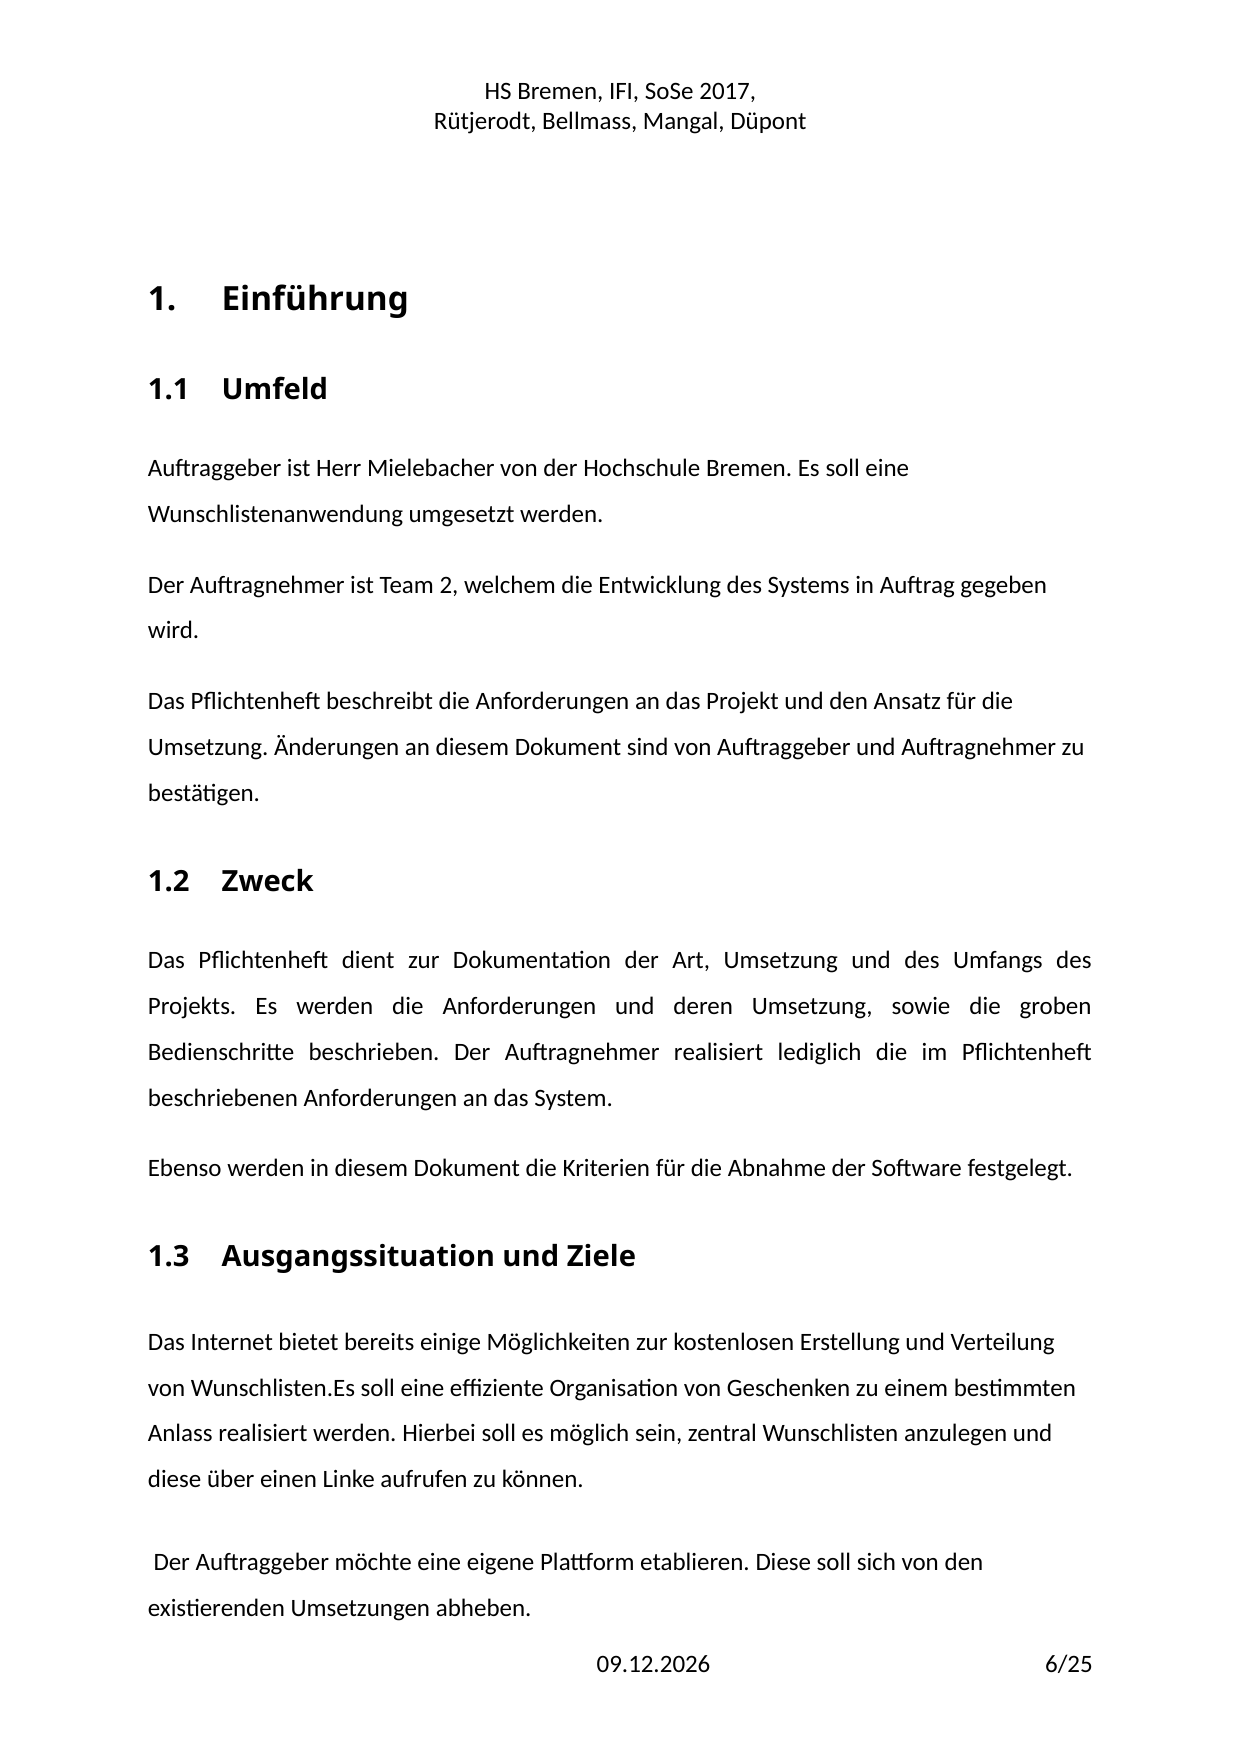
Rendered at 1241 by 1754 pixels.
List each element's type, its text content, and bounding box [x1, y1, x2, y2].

subtitle 1.1 Umfeld [148, 368, 1093, 408]
text Das Pflichtenheft dient zur Dokumentation der Art, Umsetzung und des Umfangs des Projekts. Es werden die Anforderungen und deren Umsetzung, sowie die groben Bedienschritte beschrieben. Der Auftragnehmer realisiert lediglich die im Pflichtenheft beschriebenen Anforderungen an das System. [148, 944, 1093, 1112]
subtitle 1. Einführung [148, 275, 1093, 320]
text Der Auftragnehmer ist Team 2, welchem die Entwicklung des Systems in Auftrag gegeben wird. [148, 569, 1093, 645]
text Der Auftraggeber möchte eine eigene Plattform etablieren. Diese soll sich von den existierenden Umsetzungen abheben. [148, 1546, 1093, 1622]
subtitle 1.3 Ausgangssituation und Ziele [148, 1236, 1093, 1275]
text Das Internet bietet bereits einige Möglichkeiten zur kostenlosen Erstellung und Verteilung von Wunschlisten.Es soll eine effiziente Organisation von Geschenken zu einem bestimmten Anlass realisiert werden. Hierbei soll es möglich sein, zentral Wunschlisten anzulegen und diese über einen Linke aufrufen zu können. [148, 1326, 1093, 1494]
text Das Pflichtenheft beschreibt die Anforderungen an das Projekt und den Ansatz für die Umsetzung. Änderungen an diesem Dokument sind von Auftraggeber und Auftragnehmer zu bestätigen. [148, 685, 1093, 807]
text Auftraggeber ist Herr Mielebacher von der Hochschule Bremen. Es soll eine Wunschlistenanwendung umgesetzt werden. [148, 452, 1093, 529]
text Ebenso werden in diesem Dokument die Kriterien für die Abnahme der Software festgelegt. [148, 1152, 1093, 1183]
subtitle 1.2 Zweck [148, 860, 1093, 900]
